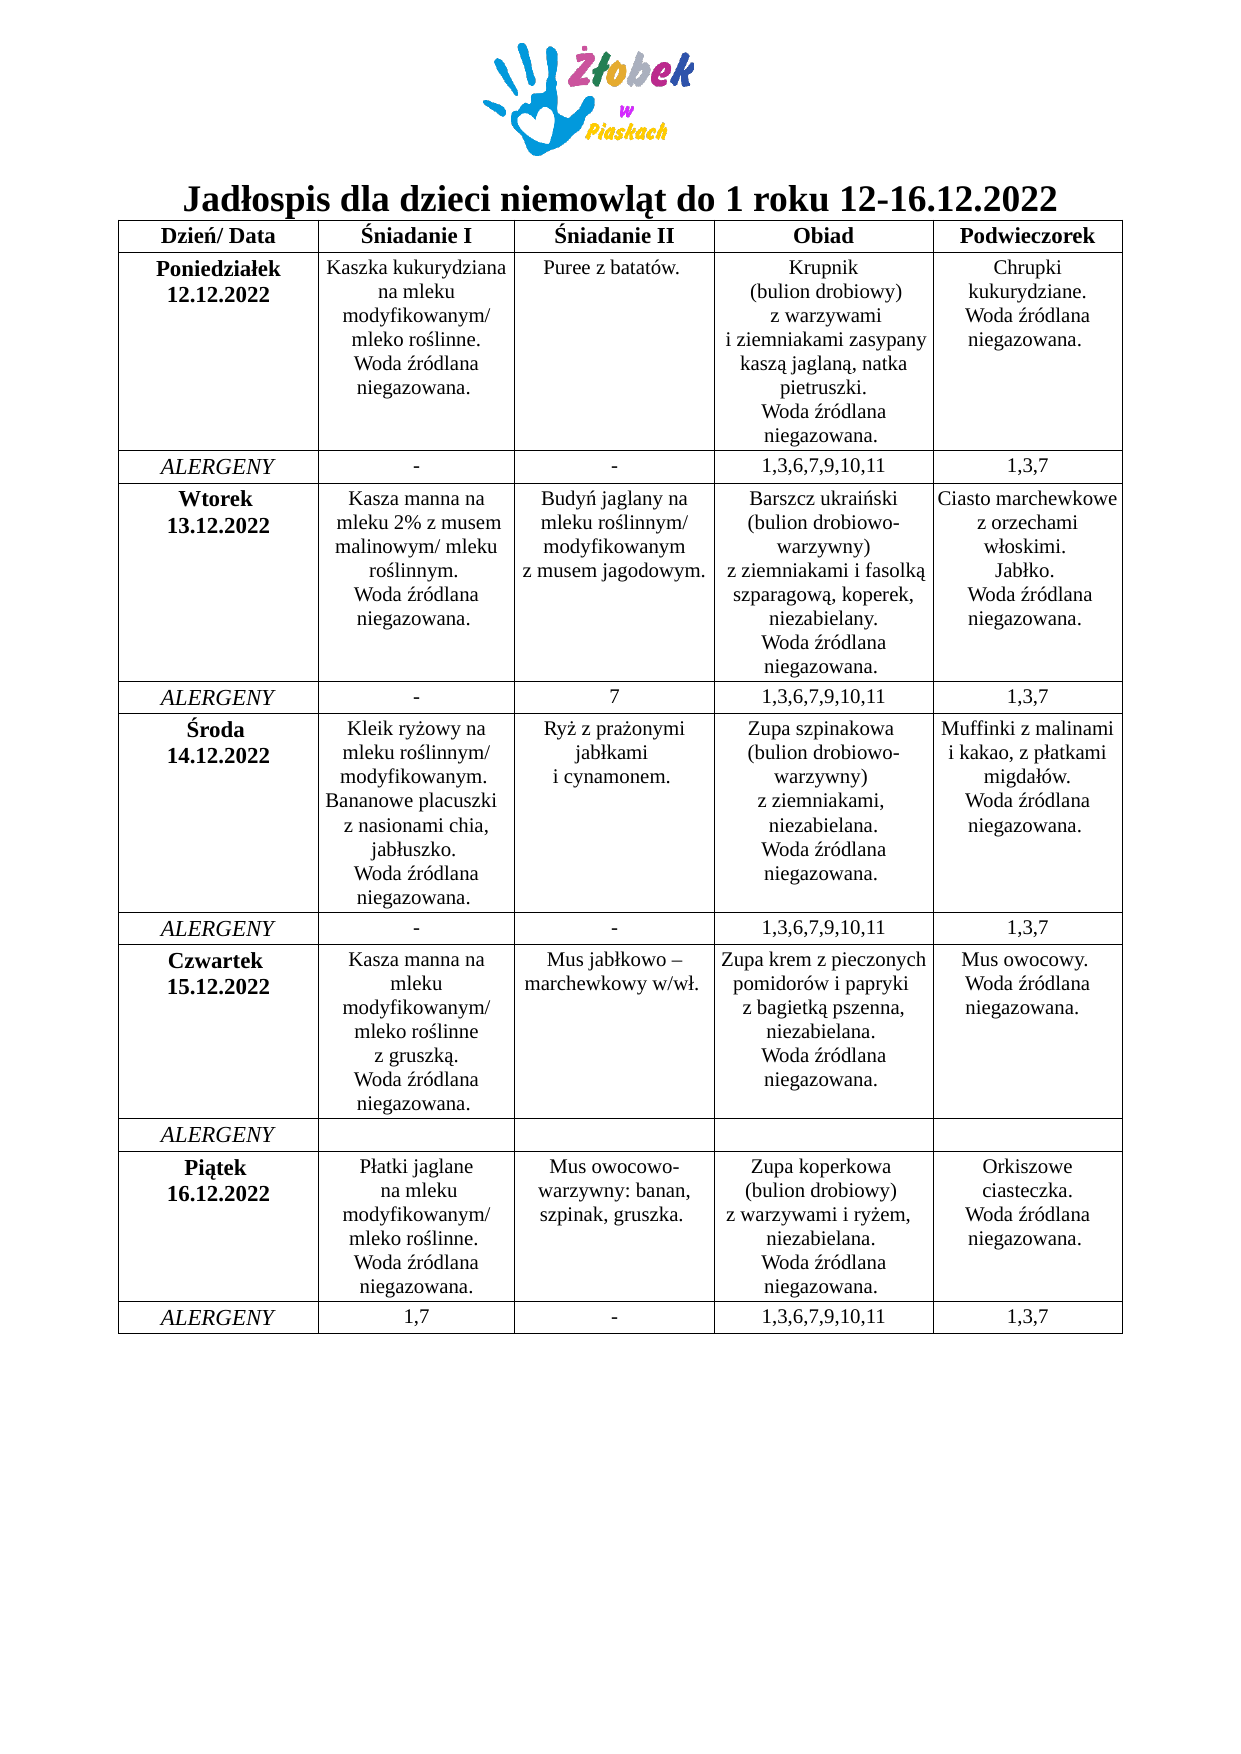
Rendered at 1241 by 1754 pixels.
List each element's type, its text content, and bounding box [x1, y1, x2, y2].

table_cell 1,3,6,7,9,10,11 [715, 913, 933, 944]
table_cell 1,7 [319, 1302, 514, 1333]
table_cell 1,3,7 [934, 913, 1122, 944]
table_cell Krupnik (bulion drobiowy) z warzywami i ziemniakami zasypany kaszą jaglaną, natka pietruszki. Woda źródlana niegazowana. [715, 253, 933, 450]
table_cell Środa 14.12.2022 [119, 714, 318, 912]
table_cell Poniedziałek 12.12.2022 [119, 253, 318, 450]
table_cell Kasza manna na mleku 2% z musem malinowym/ mleku roślinnym. Woda źródlana niegazowana. [319, 484, 514, 681]
table_cell 1,3,6,7,9,10,11 [715, 1302, 933, 1333]
table_cell Kasza manna na mleku modyfikowanym/ mleko roślinne z gruszką. Woda źródlana niegazowana. [319, 945, 514, 1118]
table_header Śniadanie II [515, 221, 714, 252]
table_cell Orkiszowe ciasteczka. Woda źródlana niegazowana. [934, 1152, 1122, 1301]
table_cell - [319, 451, 514, 482]
table_cell Mus owocowy. Woda źródlana niegazowana. [934, 945, 1122, 1118]
table_cell 1,3,6,7,9,10,11 [715, 682, 933, 713]
table_cell Mus owocowo-warzywny: banan, szpinak, gruszka. [515, 1152, 714, 1301]
table_cell Mus jabłkowo – marchewkowy w/wł. [515, 945, 714, 1118]
table_cell [515, 1119, 714, 1151]
table_cell [319, 1119, 514, 1151]
table_cell ALERGENY [119, 451, 318, 482]
table_cell Wtorek 13.12.2022 [119, 484, 318, 681]
picture [483, 43, 694, 156]
table_cell Czwartek 15.12.2022 [119, 945, 318, 1118]
table_cell 1,3,7 [934, 1302, 1122, 1333]
table_cell [934, 1119, 1122, 1151]
table_cell 7 [515, 682, 714, 713]
table_cell - [319, 913, 514, 944]
table_cell - [319, 682, 514, 713]
table_cell Chrupki kukurydziane. Woda źródlana niegazowana. [934, 253, 1122, 450]
table_cell 1,3,7 [934, 451, 1122, 482]
table_cell Budyń jaglany na mleku roślinnym/ modyfikowanym z musem jagodowym. [515, 484, 714, 681]
table_cell - [515, 913, 714, 944]
text Jadłospis dla dzieci niemowląt do 1 roku 12-16.12.2022 [118, 176, 1122, 219]
table_cell - [515, 1302, 714, 1333]
table_cell Ciasto marchewkowe z orzechami włoskimi. Jabłko. Woda źródlana niegazowana. [934, 484, 1122, 681]
table_header Dzień/ Data [119, 221, 318, 252]
table_cell Zupa koperkowa (bulion drobiowy) z warzywami i ryżem, niezabielana. Woda źródlana niegazowana. [715, 1152, 933, 1301]
table_cell Barszcz ukraiński (bulion drobiowo-warzywny) z ziemniakami i fasolką szparagową, koperek, niezabielany. Woda źródlana niegazowana. [715, 484, 933, 681]
table_cell Piątek 16.12.2022 [119, 1152, 318, 1301]
table_cell Kleik ryżowy na mleku roślinnym/ modyfikowanym. Bananowe placuszki z nasionami chia, jabłuszko. Woda źródlana niegazowana. [319, 714, 514, 912]
table_cell Zupa krem z pieczonych pomidorów i papryki z bagietką pszenna, niezabielana. Woda źródlana niegazowana. [715, 945, 933, 1118]
table_cell Zupa szpinakowa (bulion drobiowo-warzywny) z ziemniakami, niezabielana. Woda źródlana niegazowana. [715, 714, 933, 912]
table_cell ALERGENY [119, 1119, 318, 1151]
table_cell 1,3,7 [934, 682, 1122, 713]
table_header Obiad [715, 221, 933, 252]
table_header Podwieczorek [934, 221, 1122, 252]
table_cell Ryż z prażonymi jabłkami i cynamonem. [515, 714, 714, 912]
picture [518, 108, 554, 143]
table_cell 1,3,6,7,9,10,11 [715, 451, 933, 482]
table_cell [715, 1119, 933, 1151]
table_cell - [515, 451, 714, 482]
table_header Śniadanie I [319, 221, 514, 252]
table_cell ALERGENY [119, 682, 318, 713]
table_cell Puree z batatów. [515, 253, 714, 450]
table_cell ALERGENY [119, 913, 318, 944]
table_cell ALERGENY [119, 1302, 318, 1333]
table_cell Muffinki z malinami i kakao, z płatkami migdałów. Woda źródlana niegazowana. [934, 714, 1122, 912]
table_cell Kaszka kukurydziana na mleku modyfikowanym/ mleko roślinne. Woda źródlana niegazowana. [319, 253, 514, 450]
table_cell Płatki jaglane na mleku modyfikowanym/ mleko roślinne. Woda źródlana niegazowana. [319, 1152, 514, 1301]
